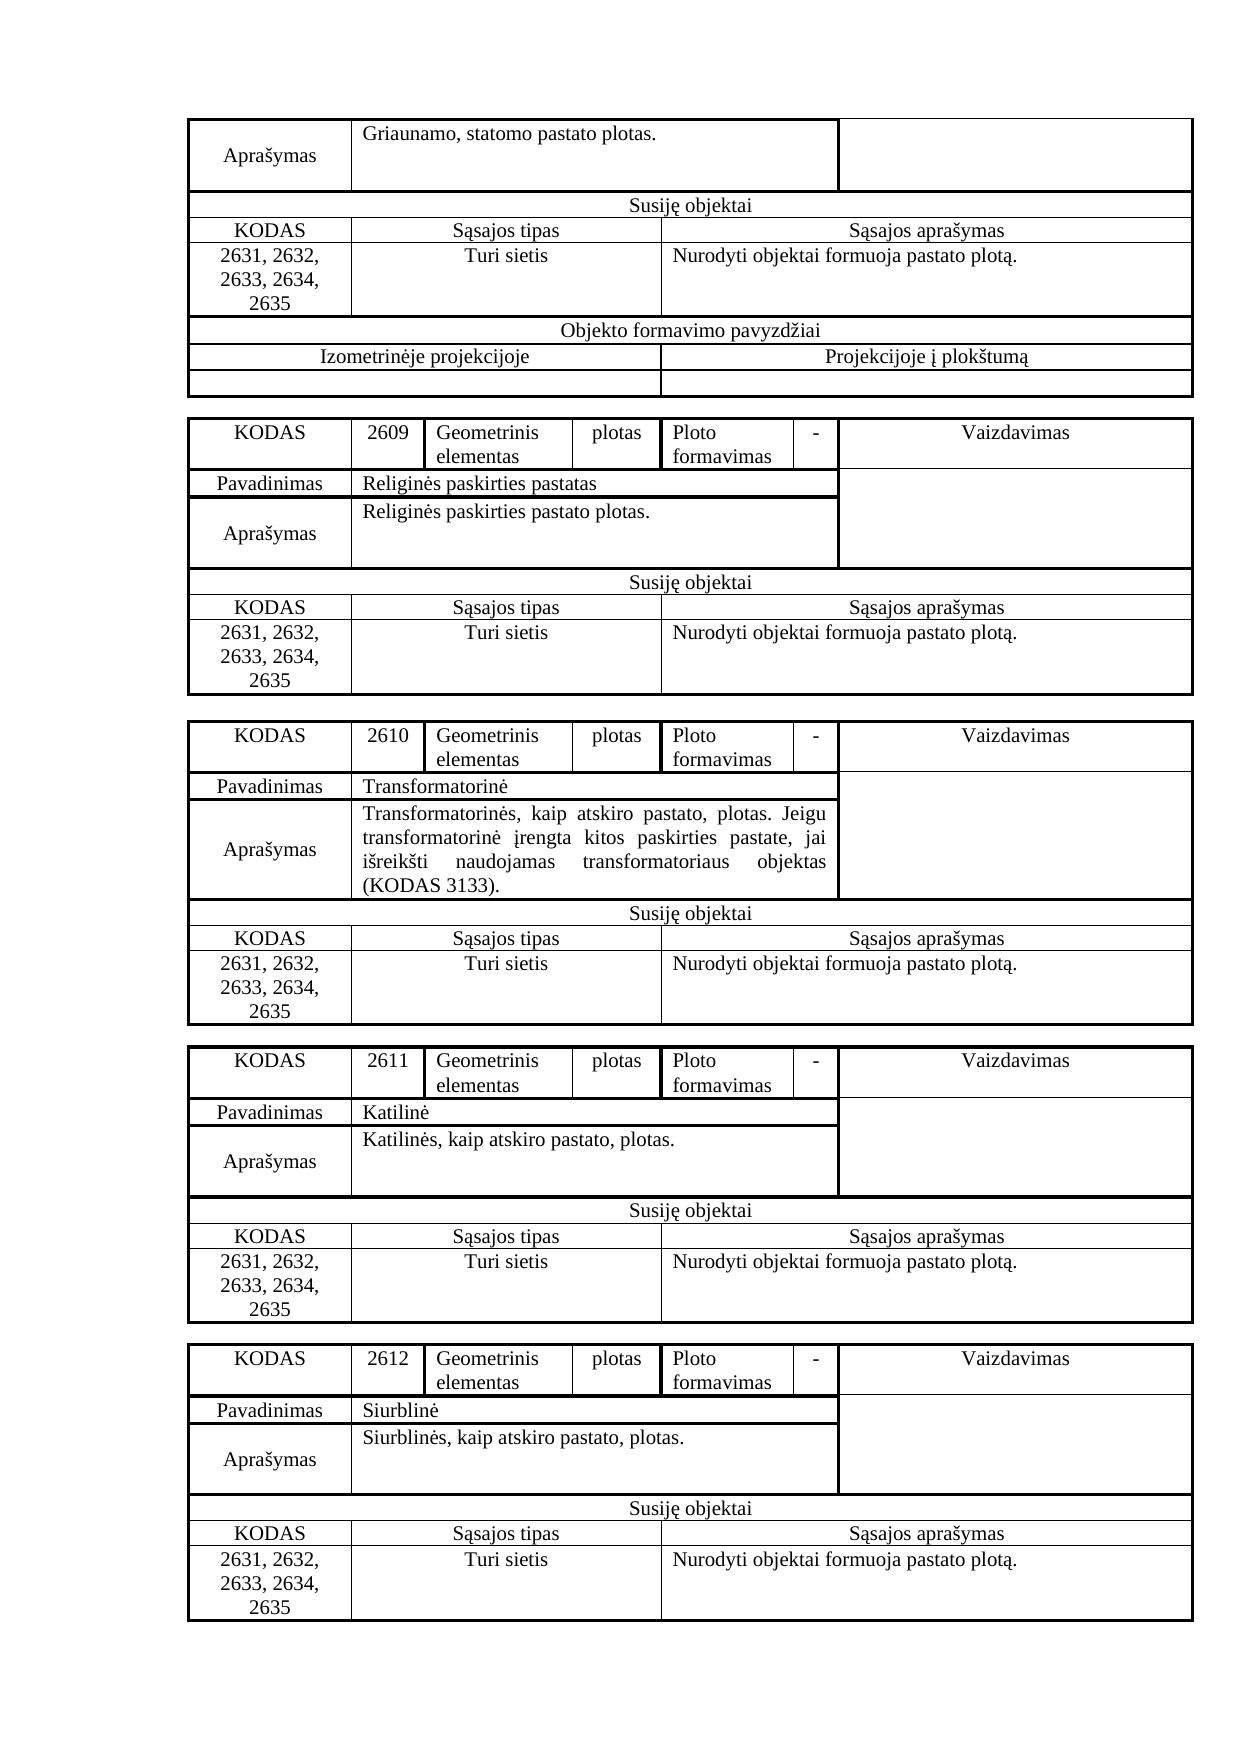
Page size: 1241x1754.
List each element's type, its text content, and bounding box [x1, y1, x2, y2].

table_cell Sąsajos tipas [352, 1224, 661, 1248]
table_cell KODAS [190, 218, 351, 242]
table_header Vaizdavimas [840, 1049, 1191, 1097]
table_cell [840, 119, 1191, 190]
table_header plotas [573, 723, 659, 771]
table_cell 2631, 2632, 2633, 2634, 2635 [190, 1249, 351, 1321]
table_header 2610 [352, 723, 423, 771]
table_header Geometrinis elementas [426, 1049, 572, 1097]
table_header Geometrinis elementas [426, 420, 572, 468]
table_header Vaizdavimas [840, 420, 1191, 468]
table_cell KODAS [190, 1224, 351, 1248]
table_cell Projekcijoje į plokštumą [662, 345, 1191, 368]
table_header Geometrinis elementas [426, 723, 572, 771]
table_cell [840, 772, 1191, 897]
table_header 2609 [352, 420, 423, 468]
table_header Ploto formavimas [663, 723, 793, 771]
table_cell Pavadinimas [190, 1100, 351, 1124]
table_header 2611 [352, 1049, 423, 1097]
table_cell Sąsajos aprašymas [662, 1521, 1191, 1545]
table_cell Aprašymas [190, 801, 351, 897]
table_cell Sąsajos aprašymas [662, 218, 1191, 242]
table_cell 2631, 2632, 2633, 2634, 2635 [190, 1546, 351, 1619]
table_cell [190, 371, 660, 395]
table_cell Aprašymas [190, 499, 351, 567]
table_cell KODAS [190, 926, 351, 950]
table_cell [662, 371, 1191, 395]
table_cell Religinės paskirties pastatas [352, 471, 837, 495]
table_cell Turi sietis [352, 951, 661, 1023]
table_cell Turi sietis [352, 243, 661, 315]
table_cell Sąsajos tipas [352, 926, 661, 950]
table_cell Sąsajos aprašymas [662, 1224, 1191, 1248]
table_cell Griaunamo, statomo pastato plotas. [352, 121, 837, 190]
table_header Ploto formavimas [663, 1346, 793, 1394]
table_cell Aprašymas [190, 1425, 351, 1493]
table_cell Siurblinė [352, 1398, 837, 1422]
table_cell Turi sietis [352, 1546, 661, 1619]
table_cell Aprašymas [190, 1127, 351, 1195]
table_cell Nurodyti objektai formuoja pastato plotą. [662, 1546, 1191, 1619]
table_cell Religinės paskirties pastato plotas. [352, 499, 837, 567]
table_cell Transformatorinė [352, 774, 837, 798]
table_cell Susiję objektai [190, 1496, 1191, 1520]
table_cell Pavadinimas [190, 1398, 351, 1422]
table_header plotas [573, 1346, 659, 1394]
table_cell Turi sietis [352, 620, 661, 692]
table_cell Sąsajos aprašymas [662, 595, 1191, 619]
table_cell Sąsajos tipas [352, 595, 661, 619]
table_cell Katilinės, kaip atskiro pastato, plotas. [352, 1127, 837, 1195]
table_cell Pavadinimas [190, 774, 351, 798]
table_header Geometrinis elementas [426, 1346, 572, 1394]
table_header Vaizdavimas [840, 723, 1191, 771]
table_cell Nurodyti objektai formuoja pastato plotą. [662, 243, 1191, 315]
table_header KODAS [190, 723, 351, 771]
table_header Vaizdavimas [840, 1346, 1191, 1394]
table_cell Pavadinimas [190, 471, 351, 495]
table_header - [794, 420, 837, 468]
table_cell Objekto formavimo pavyzdžiai [190, 318, 1191, 342]
table_header plotas [573, 420, 659, 468]
table_cell Transformatorinės, kaip atskiro pastato, plotas. Jeigu transformatorinė įrengta kitos paskirties pastate, jai išreikšti naudojamas transformatoriaus objektas (KODAS 3133). [352, 801, 837, 897]
table_cell [840, 1395, 1191, 1493]
table_cell 2631, 2632, 2633, 2634, 2635 [190, 951, 351, 1023]
table_header plotas [573, 1049, 659, 1097]
table_cell [840, 1098, 1191, 1195]
table_header - [794, 1346, 837, 1394]
table_header - [794, 1049, 837, 1097]
table_cell Susiję objektai [190, 1199, 1191, 1222]
table_cell KODAS [190, 595, 351, 619]
table_cell 2631, 2632, 2633, 2634, 2635 [190, 243, 351, 315]
table_header Ploto formavimas [663, 1049, 793, 1097]
table_cell Izometrinėje projekcijoje [190, 345, 660, 368]
table_cell Nurodyti objektai formuoja pastato plotą. [662, 1249, 1191, 1321]
table_cell Sąsajos aprašymas [662, 926, 1191, 950]
table_header KODAS [190, 1346, 351, 1394]
table_header 2612 [352, 1346, 423, 1394]
table_cell Siurblinės, kaip atskiro pastato, plotas. [352, 1425, 837, 1493]
table_header KODAS [190, 1049, 351, 1097]
table_cell Sąsajos tipas [352, 218, 661, 242]
table_header KODAS [190, 420, 351, 468]
table_cell Susiję objektai [190, 901, 1191, 925]
table_header - [794, 723, 837, 771]
table_cell [840, 469, 1191, 567]
table_cell Sąsajos tipas [352, 1521, 661, 1545]
table_cell Nurodyti objektai formuoja pastato plotą. [662, 951, 1191, 1023]
table_cell 2631, 2632, 2633, 2634, 2635 [190, 620, 351, 692]
table_cell Susiję objektai [190, 570, 1191, 594]
table_cell Susiję objektai [190, 193, 1191, 217]
table_cell KODAS [190, 1521, 351, 1545]
table_cell Turi sietis [352, 1249, 661, 1321]
table_cell Nurodyti objektai formuoja pastato plotą. [662, 620, 1191, 692]
table_cell Katilinė [352, 1100, 837, 1124]
table_cell Aprašymas [190, 121, 351, 190]
table_header Ploto formavimas [663, 420, 793, 468]
